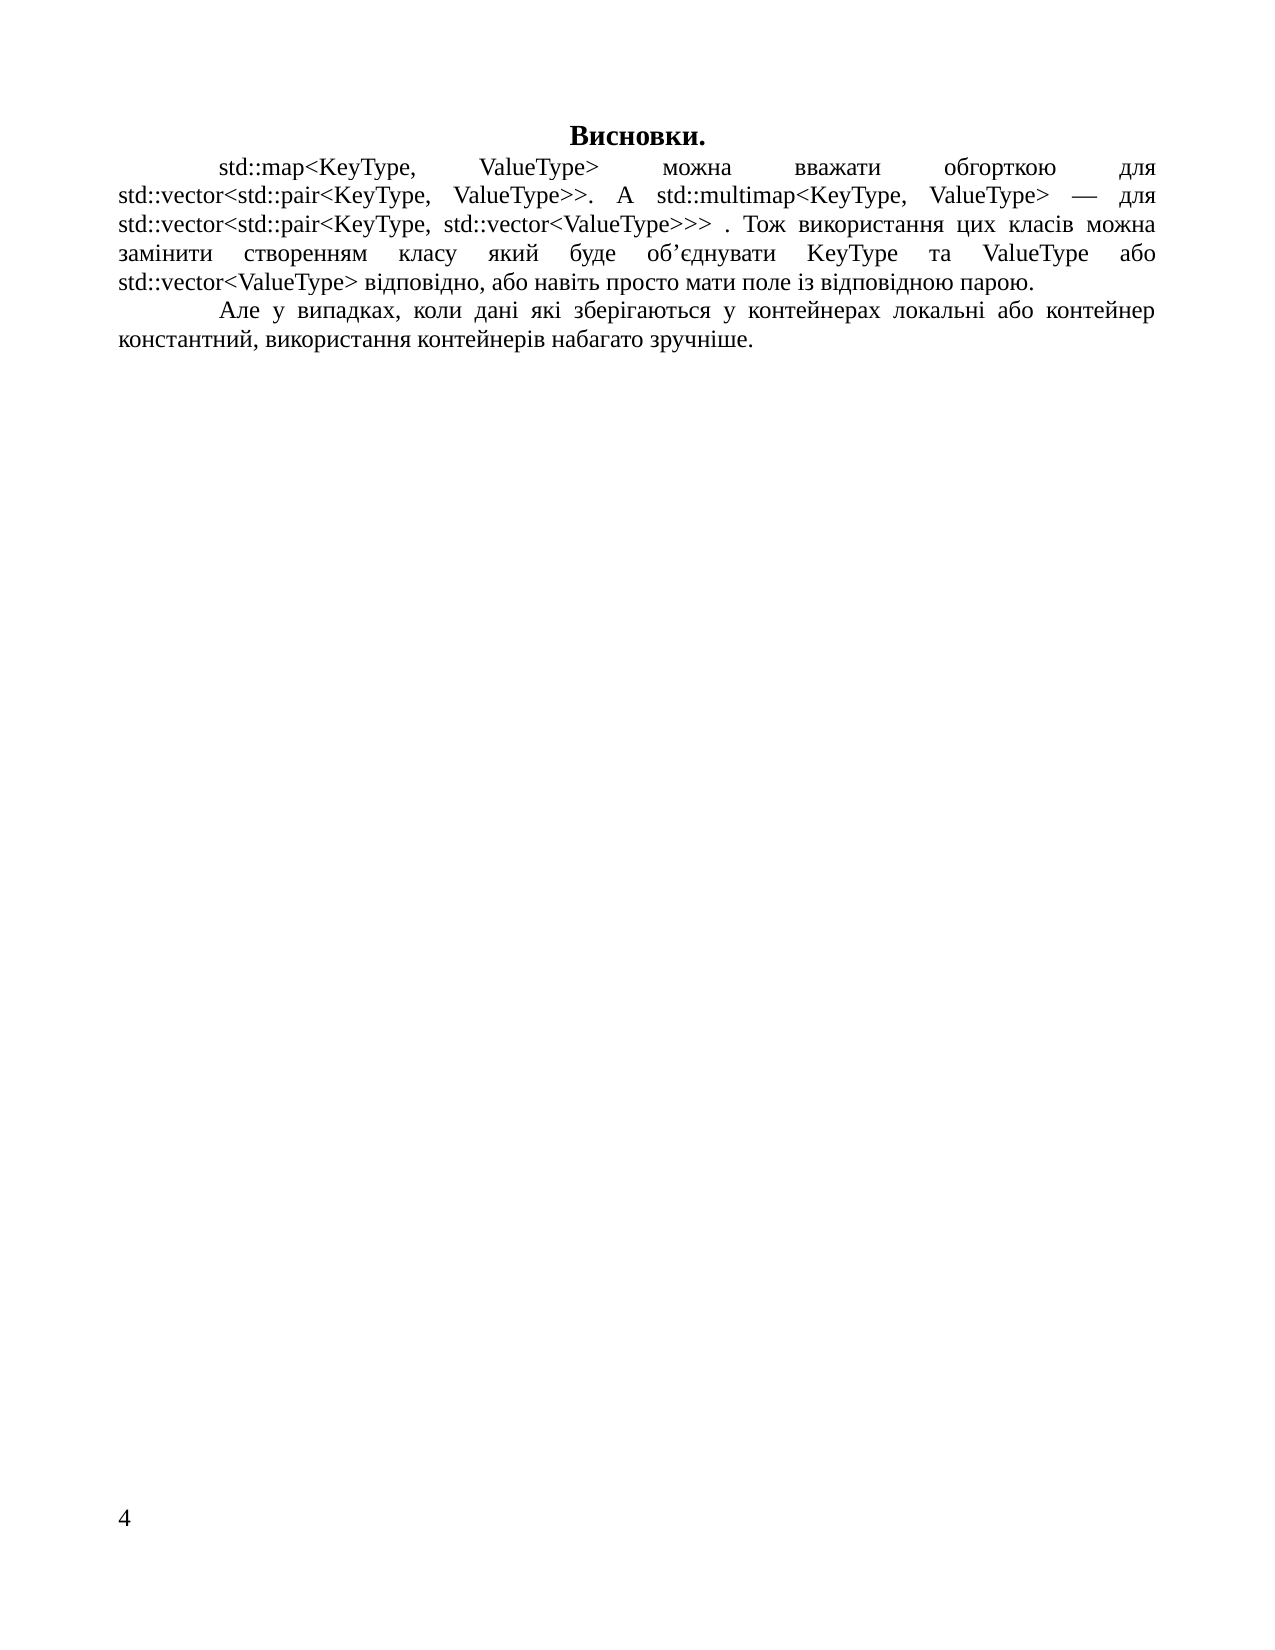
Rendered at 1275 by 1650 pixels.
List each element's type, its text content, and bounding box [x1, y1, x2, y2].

text Але у випадках, коли дані які зберігаються у контейнерах локальні або контейнер константний, використання контейнерів набагато зручніше. [118, 295, 1157, 353]
text Висновки. [118, 118, 1157, 152]
text std::map<KeyType, ValueType> можна вважати обгорткою для std::vector<std::pair<KeyType, ValueType>>. А std::multimap<KeyType, ValueType> — для std::vector<std::pair<KeyType, std::vector<ValueType>>> . Тож використання цих класів можна замінити створенням класу який буде об’єднувати KeyType та ValueType або std::vector<ValueType> відповідно, або навіть просто мати поле із відповідною парою. [118, 152, 1157, 295]
